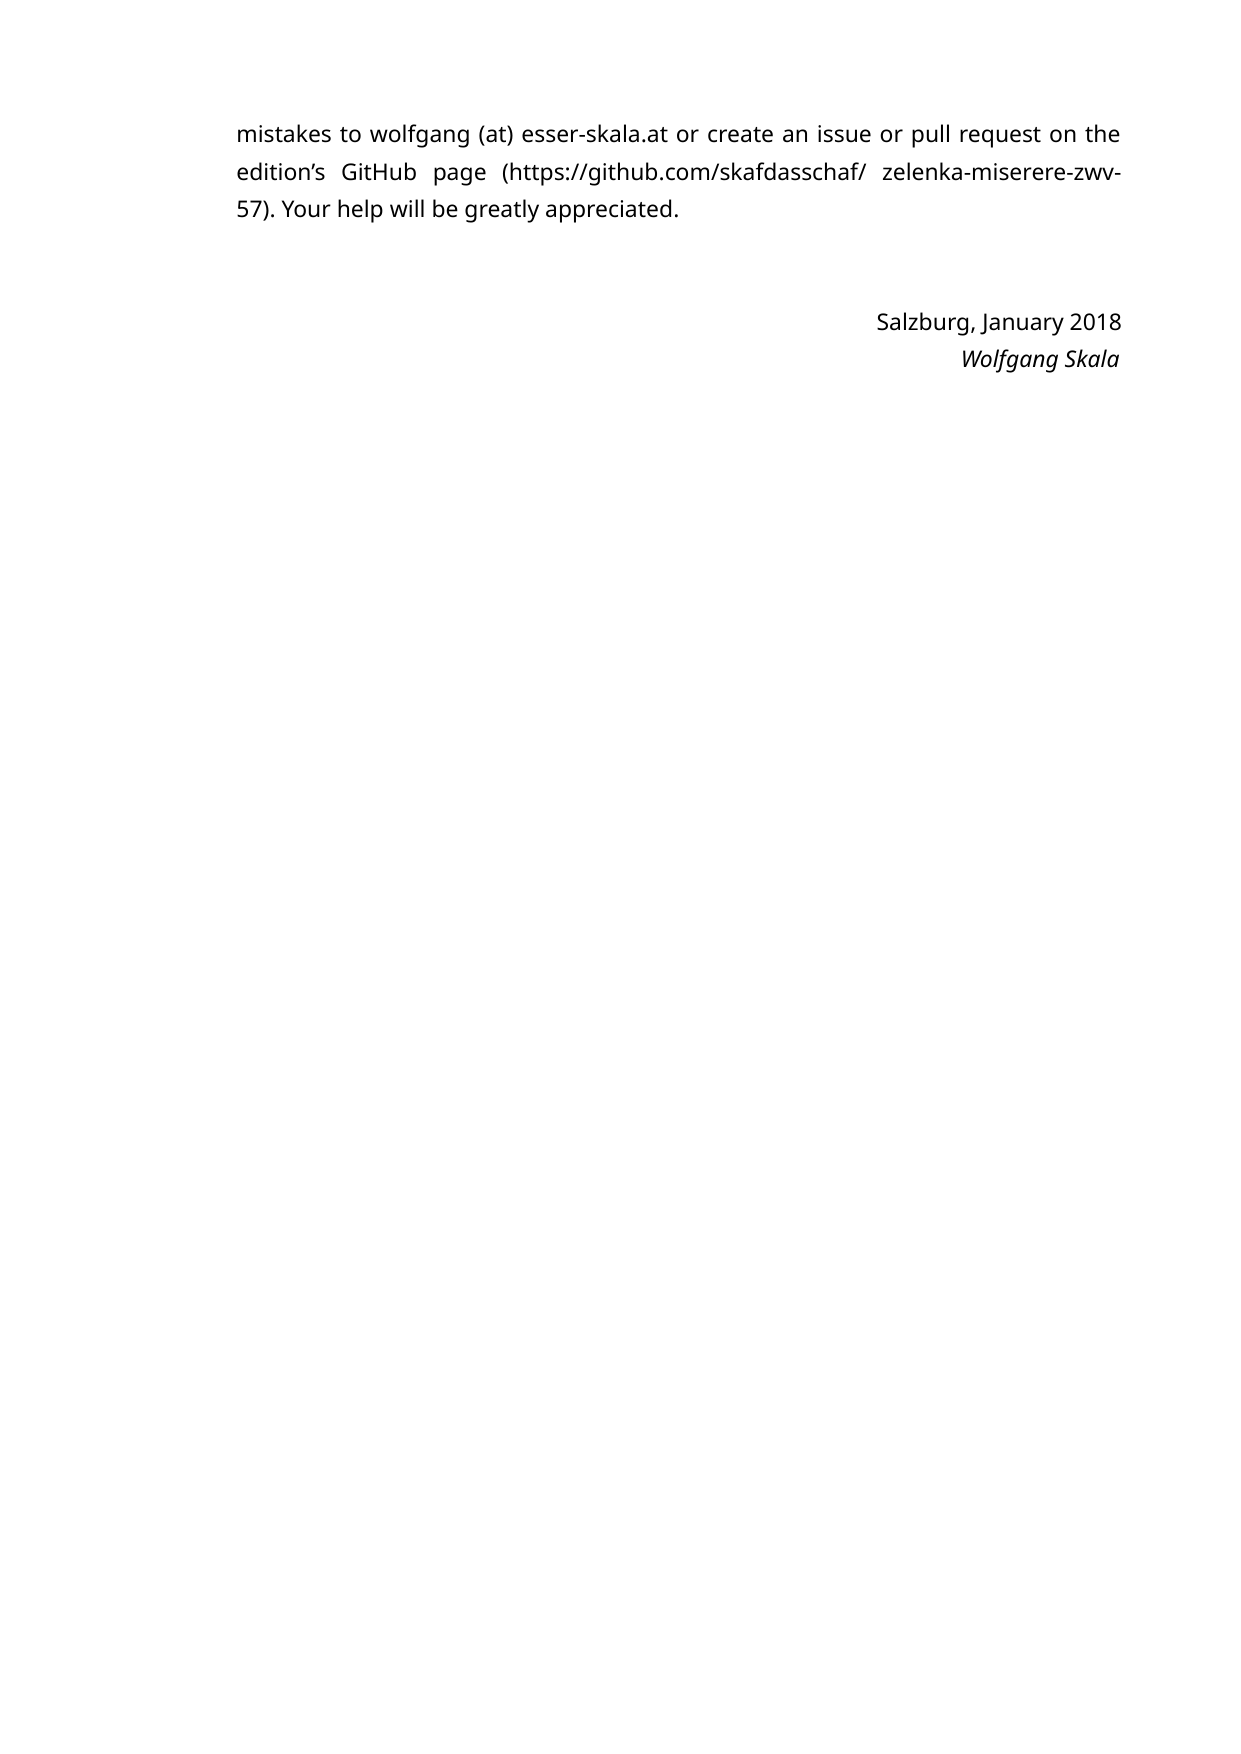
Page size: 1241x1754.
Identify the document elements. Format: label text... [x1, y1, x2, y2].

text mistakes to wolfgang (at) esser-skala.at or create an issue or pull request on the edition’s GitHub page (https://github.com/skafdasschaf/ zelenka-miserere-zwv-57). Your help will be greatly appreciated. [236, 118, 1122, 224]
text Salzburg, January 2018 Wolfgang Skala [236, 306, 1122, 374]
